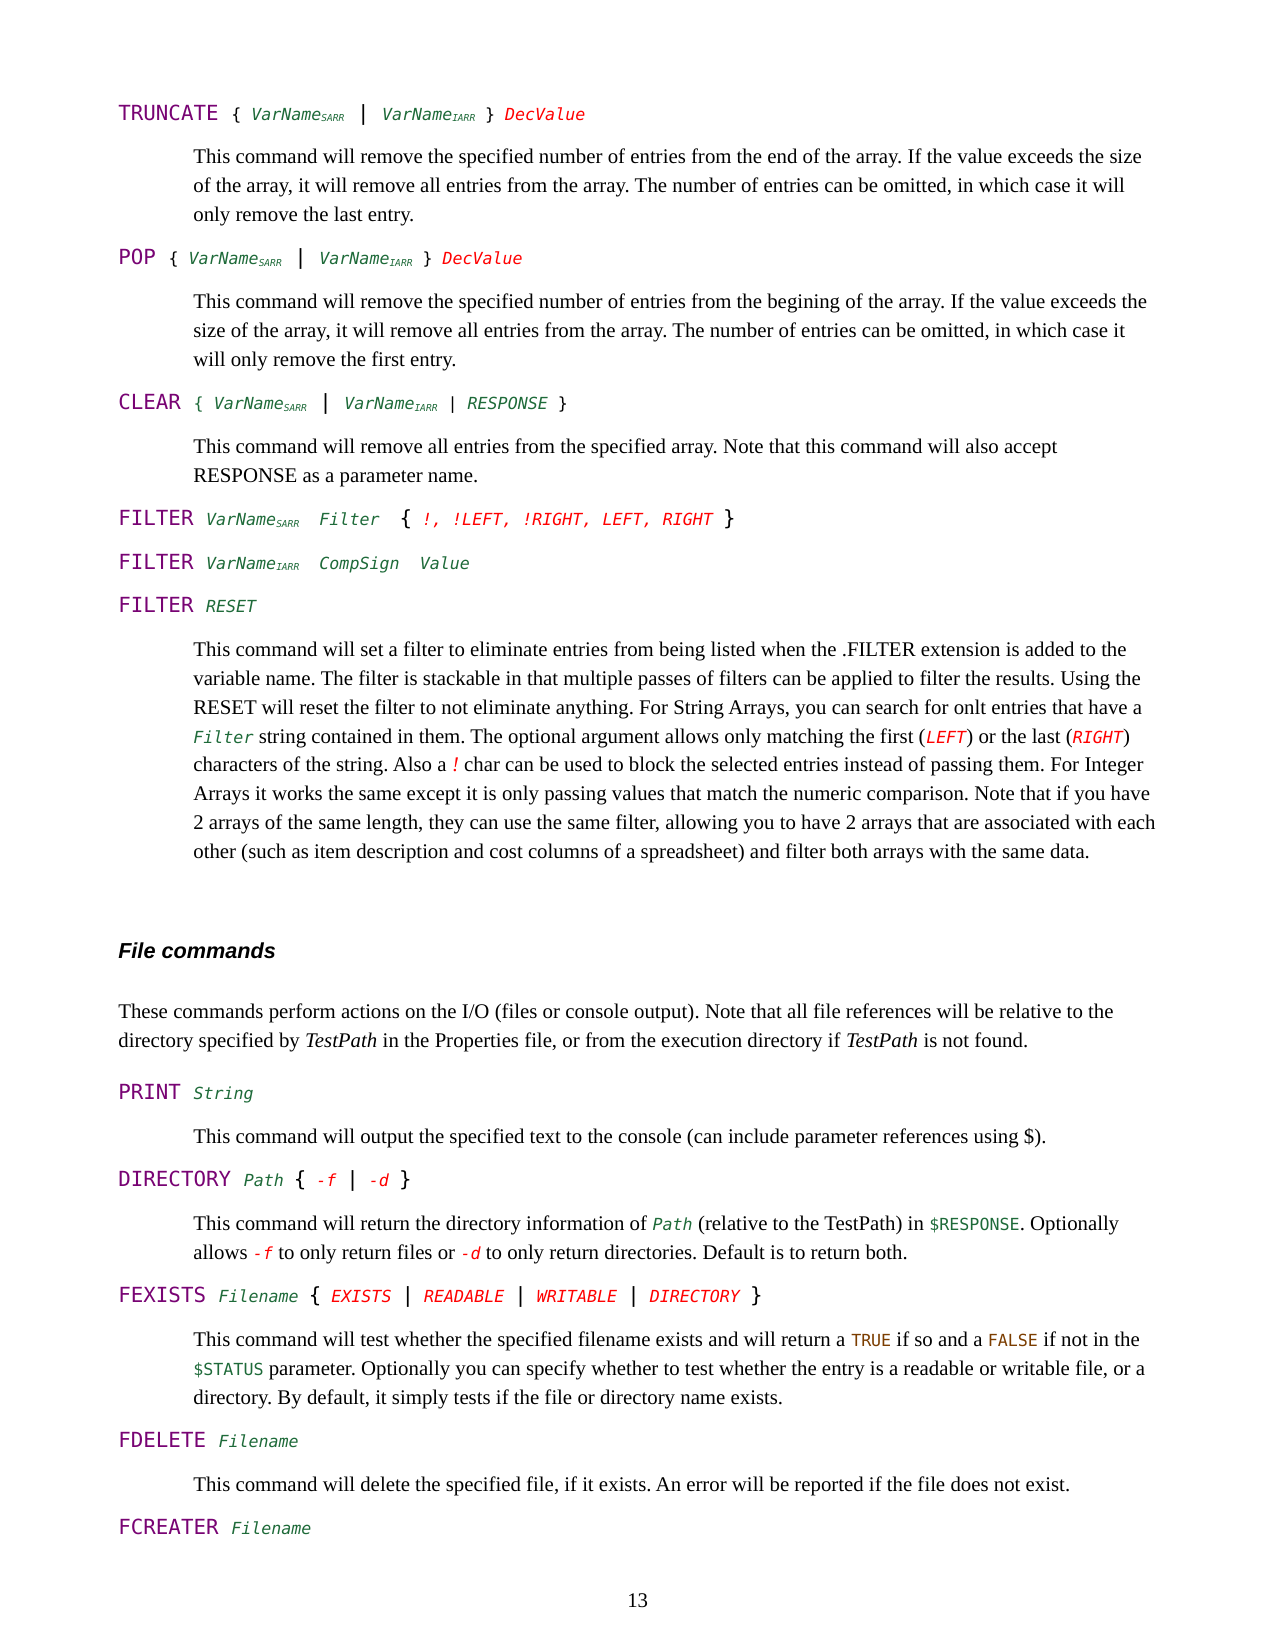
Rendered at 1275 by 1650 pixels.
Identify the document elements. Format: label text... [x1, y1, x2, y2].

text PRINT String [118, 1080, 1157, 1104]
text TRUNCATE { VarNameSARR | VarNameIARR } DecValue [118, 101, 1157, 125]
text FILTER VarNameIARR CompSign Value [118, 550, 1157, 574]
text This command will return the directory information of Path (relative to the TestPath) in $RESPONSE. Optionally allows -f to only return files or -d to only return directories. Default is to return both. [193, 1211, 1157, 1264]
text FILTER RESET [118, 593, 1157, 618]
text This command will remove all entries from the specified array. Note that this command will also accept RESPONSE as a parameter name. [193, 434, 1157, 487]
text POP { VarNameSARR | VarNameIARR } DecValue [118, 245, 1157, 269]
text DIRECTORY Path { -f | -d } [118, 1167, 1157, 1192]
text FEXISTS Filename { EXISTS | READABLE | WRITABLE | DIRECTORY } [118, 1283, 1157, 1308]
text CLEAR { VarNameSARR | VarNameIARR | RESPONSE } [118, 390, 1157, 414]
text FCREATER Filename [118, 1515, 1157, 1539]
text This command will remove the specified number of entries from the end of the array. If the value exceeds the size of the array, it will remove all entries from the array. The number of entries can be omitted, in which case it will only remove the last entry. [193, 144, 1157, 226]
text This command will delete the specified file, if it exists. An error will be reported if the file does not exist. [193, 1472, 1157, 1496]
text This command will test whether the specified filename exists and will return a TRUE if so and a FALSE if not in the $STATUS parameter. Optionally you can specify whether to test whether the entry is a readable or writable file, or a directory. By default, it simply tests if the file or directory name exists. [193, 1327, 1157, 1409]
text This command will output the specified text to the console (can include parameter references using $). [193, 1124, 1157, 1148]
text These commands perform actions on the I/O (files or console output). Note that all file references will be relative to the directory specified by TestPath in the Properties file, or from the execution directory if TestPath is not found. [118, 999, 1157, 1052]
text FILTER VarNameSARR Filter { !, !LEFT, !RIGHT, LEFT, RIGHT } [118, 506, 1157, 530]
subtitle File commands [118, 938, 1157, 963]
text This command will set a filter to eliminate entries from being listed when the .FILTER extension is added to the variable name. The filter is stackable in that multiple passes of filters can be applied to filter the results. Using the RESET will reset the filter to not eliminate anything. For String Arrays, you can search for onlt entries that have a Filter string contained in them. The optional argument allows only matching the first (LEFT) or the last (RIGHT) characters of the string. Also a ! char can be used to block the selected entries instead of passing them. For Integer Arrays it works the same except it is only passing values that match the numeric comparison. Note that if you have 2 arrays of the same length, they can use the same filter, allowing you to have 2 arrays that are associated with each other (such as item description and cost columns of a spreadsheet) and filter both arrays with the same data. [193, 637, 1157, 863]
text FDELETE Filename [118, 1428, 1157, 1452]
text This command will remove the specified number of entries from the begining of the array. If the value exceeds the size of the array, it will remove all entries from the array. The number of entries can be omitted, in which case it will only remove the first entry. [193, 289, 1157, 371]
